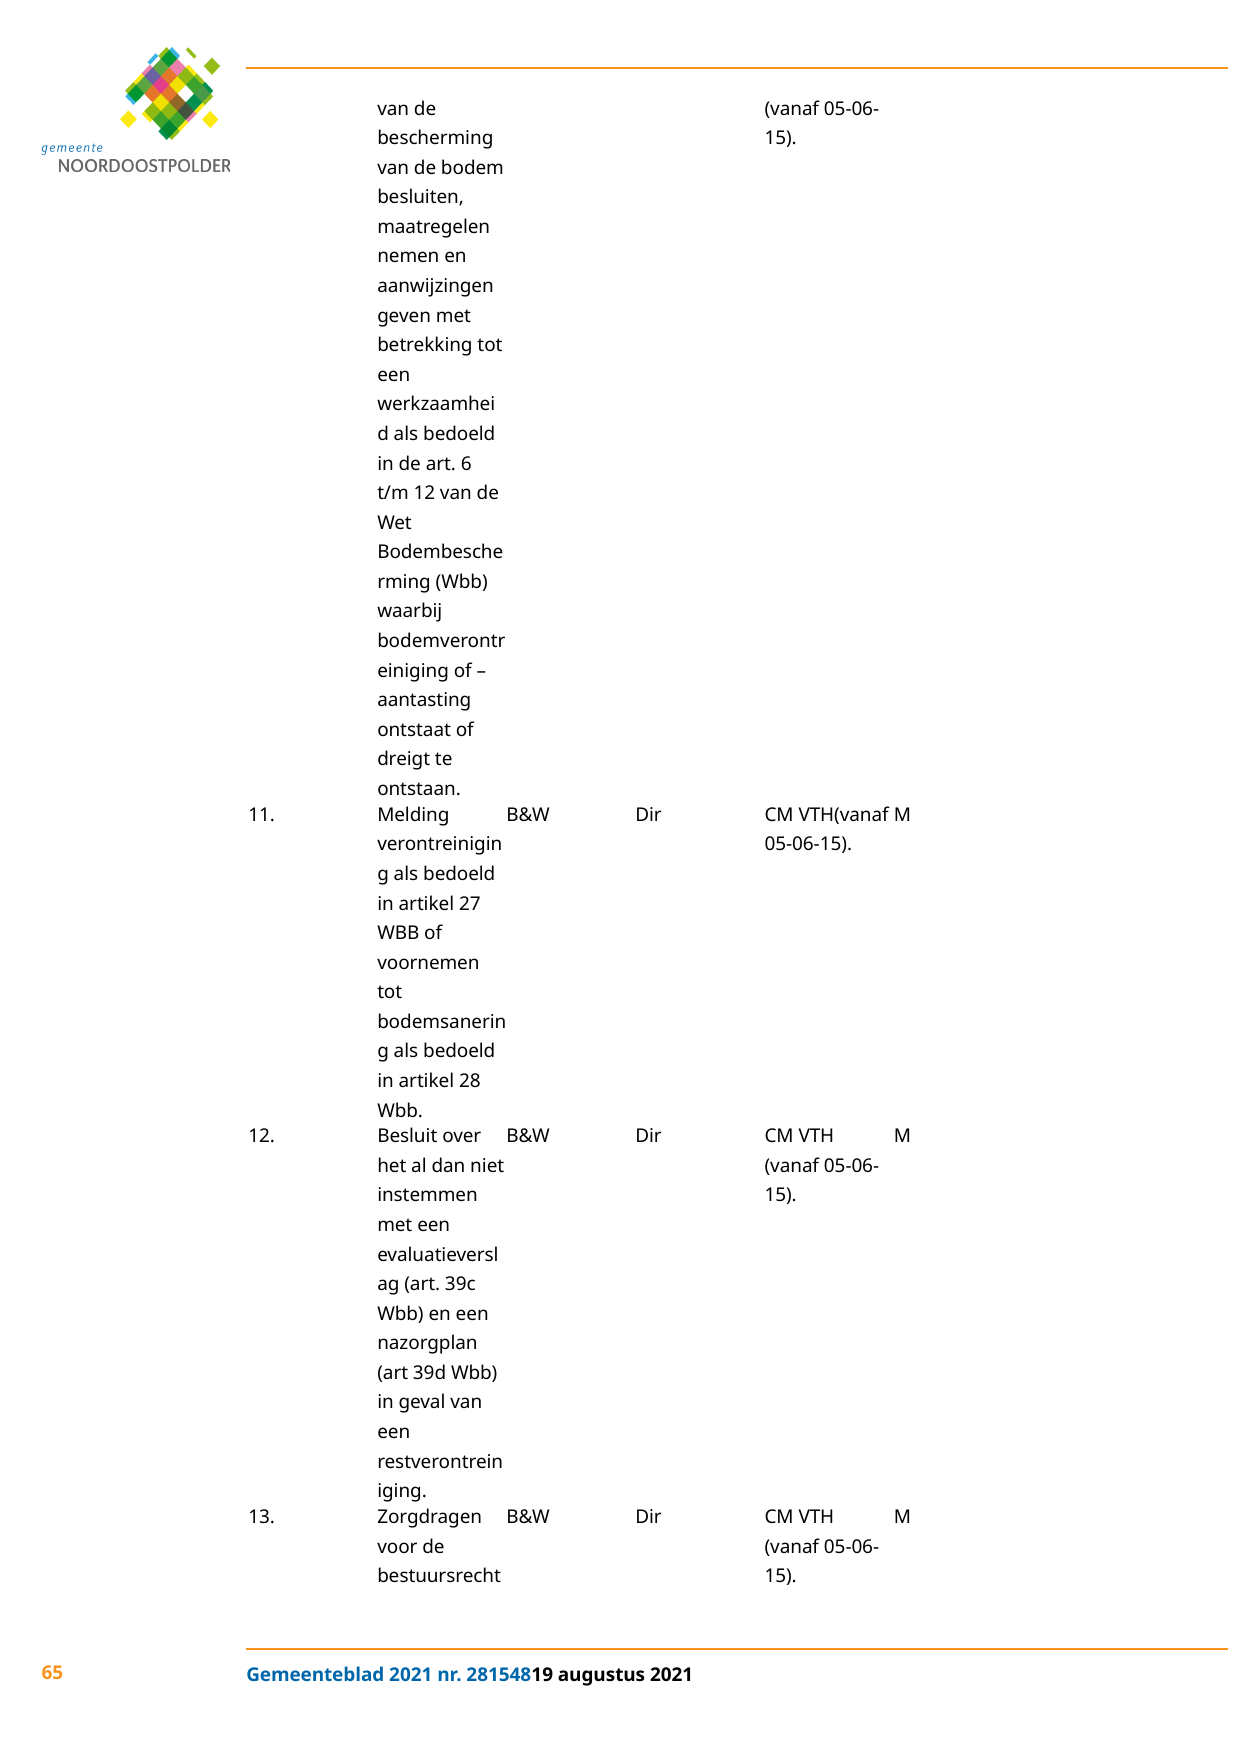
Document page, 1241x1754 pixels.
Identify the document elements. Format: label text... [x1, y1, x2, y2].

table_cell Besluit over het al dan niet instemmen met een evaluatieverslag (art. 39c Wbb) en een nazorgplan (art 39d Wbb) in geval van een restverontreiniging. [377, 1123, 506, 1503]
table_cell [248, 95, 377, 801]
table_cell [1023, 1503, 1152, 1588]
picture [41, 47, 231, 172]
table_cell [506, 95, 635, 801]
table_cell M [894, 1123, 1022, 1503]
table_cell B&W [506, 1503, 635, 1588]
table_cell CM VTH (vanaf 05-06-15). [764, 1503, 893, 1588]
table_cell CM VTH(vanaf 05-06-15). [764, 801, 893, 1122]
table_cell B&W [506, 801, 635, 1122]
table_cell CM VTH (vanaf 05-06-15). [764, 1123, 893, 1503]
table_cell (vanaf 05-06-15). [764, 95, 893, 801]
table_cell van de bescherming van de bodem besluiten, maatregelen nemen en aanwijzingen geven met betrekking tot een werkzaamheid als bedoeld in de art. 6 t/m 12 van de Wet Bodembescherming (Wbb) waarbij bodemverontreiniging of – aantasting ontstaat of dreigt te ontstaan. [377, 95, 506, 801]
table_cell B&W [506, 1123, 635, 1503]
table_cell M [894, 801, 1022, 1122]
table_cell [894, 95, 1022, 801]
table_cell Dir [635, 801, 764, 1122]
table_cell Dir [635, 1123, 764, 1503]
table_cell [1023, 95, 1152, 801]
table_cell 12. [248, 1123, 377, 1503]
table_cell Dir [635, 1503, 764, 1588]
table_cell Melding verontreiniging als bedoeld in artikel 27 WBB of voornemen tot bodemsanering als bedoeld in artikel 28 Wbb. [377, 801, 506, 1122]
table_cell [635, 95, 764, 801]
table_cell 11. [248, 801, 377, 1122]
table_cell M [894, 1503, 1022, 1588]
table_cell 13. [248, 1503, 377, 1588]
table_cell [1023, 801, 1152, 1122]
table_cell Zorgdragen voor de bestuursrecht [377, 1503, 506, 1588]
table_cell [1023, 1123, 1152, 1503]
